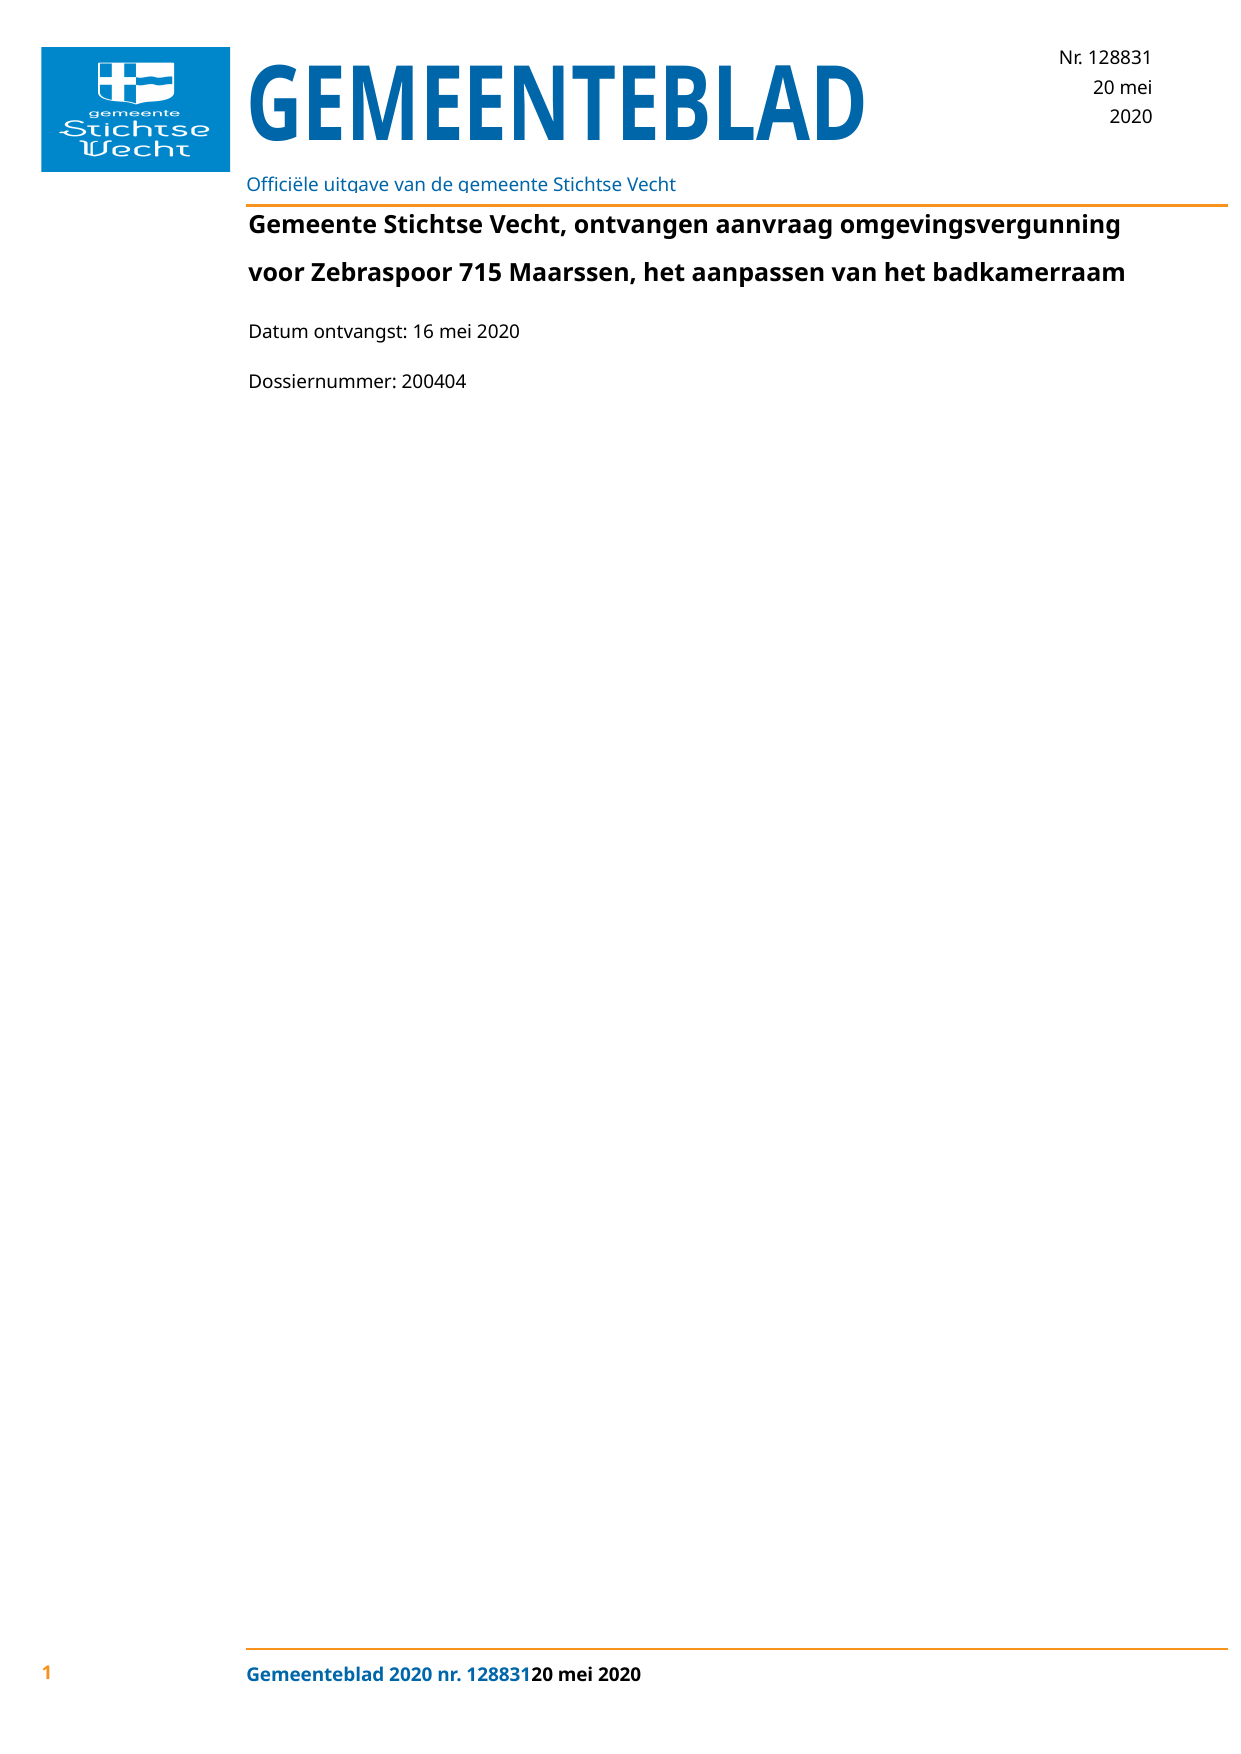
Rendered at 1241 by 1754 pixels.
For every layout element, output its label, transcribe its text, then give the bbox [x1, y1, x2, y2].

text Dossiernummer: 200404 [248, 368, 1152, 394]
text Gemeente Stichtse Vecht, ontvangen aanvraag omgevingsvergunning voor Zebraspoor 715 Maarssen, het aanpassen van het badkamerraam [248, 207, 1152, 288]
text Datum ontvangst: 16 mei 2020 [248, 318, 1152, 344]
picture [137, 63, 174, 103]
picture [99, 63, 135, 101]
